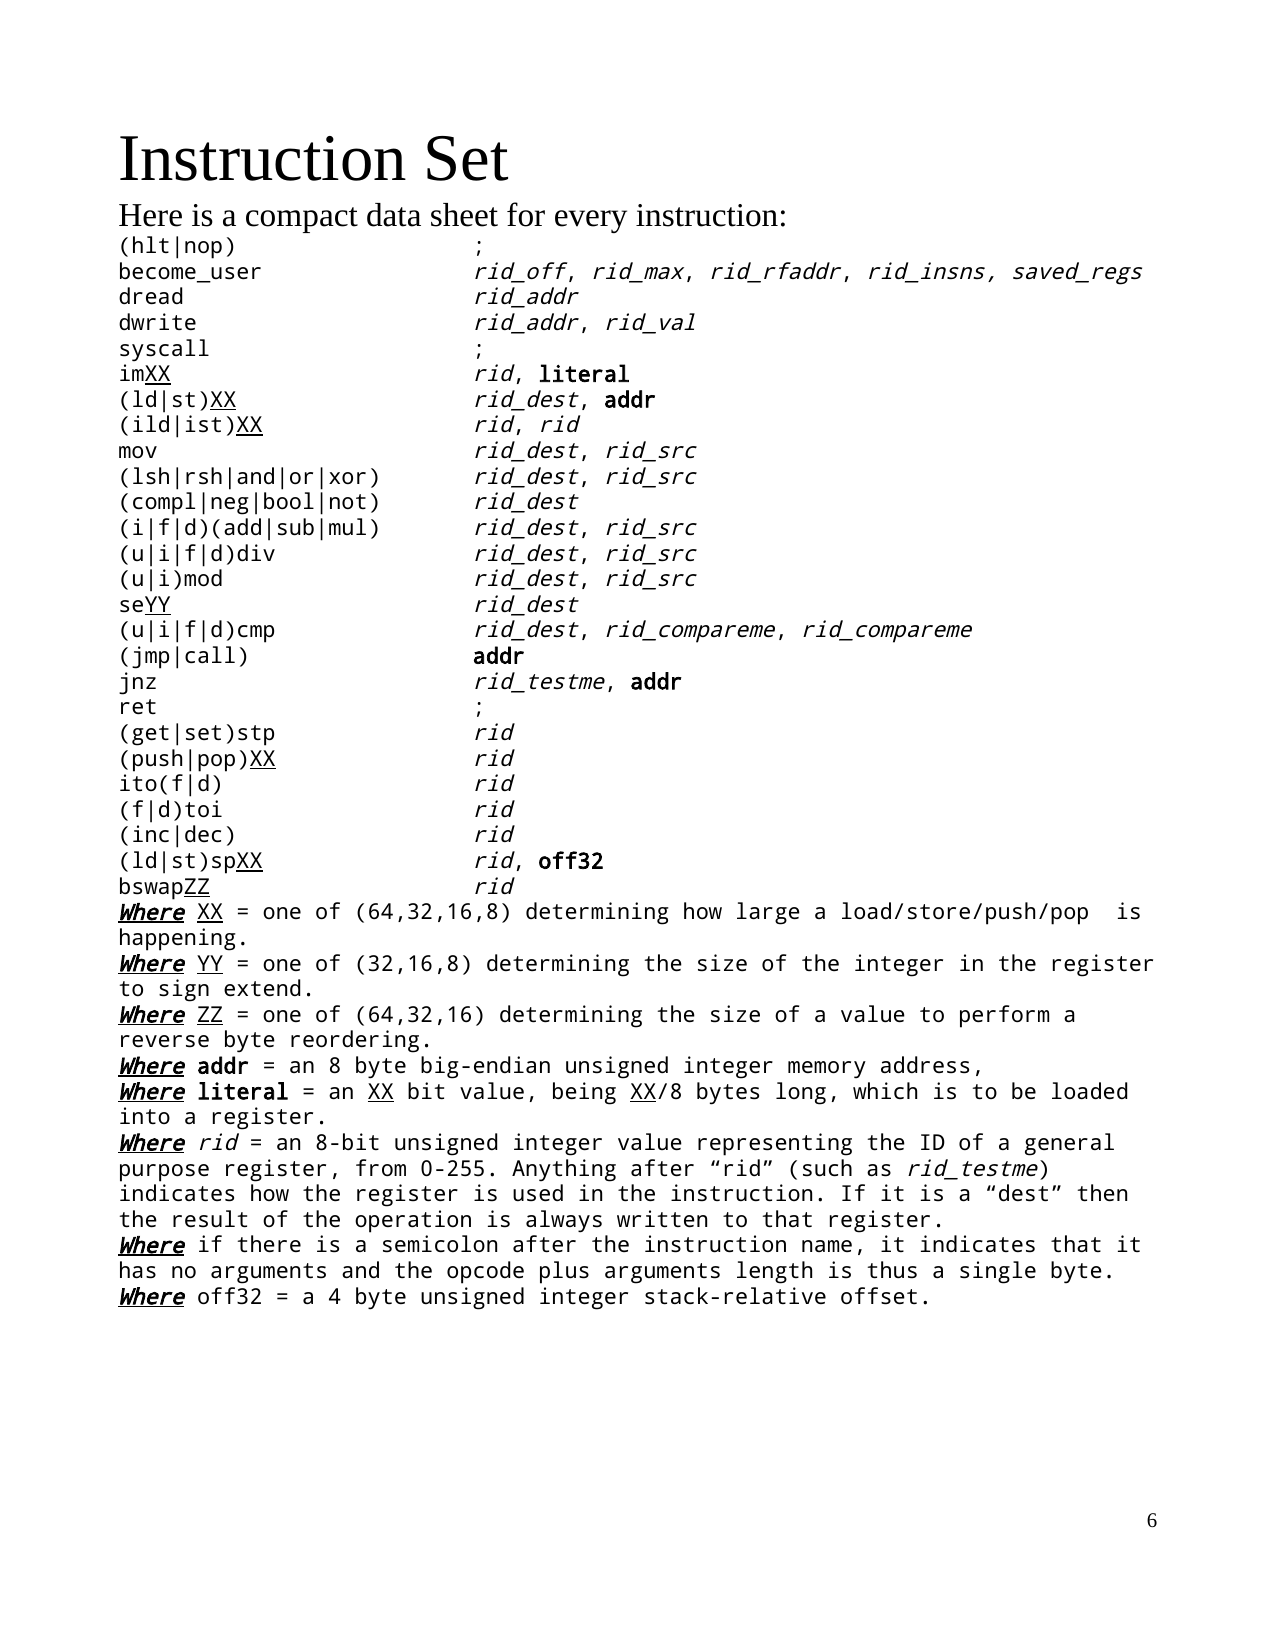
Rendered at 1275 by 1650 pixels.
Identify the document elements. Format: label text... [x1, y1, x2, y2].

text (hlt|nop) ; [118, 233, 1157, 259]
text (f|d)toi rid [118, 797, 1157, 822]
text Where off32 = a 4 byte unsigned integer stack-relative offset. [118, 1284, 1157, 1309]
text Where XX = one of (64,32,16,8) determining how large a load/store/push/pop is happening. Where YY = one of (32,16,8) determining the size of the integer in the register to sign extend. Where ZZ = one of (64,32,16) determining the size of a value to perform a reverse byte reordering. [118, 899, 1157, 1053]
text Where if there is a semicolon after the instruction name, it indicates that it has no arguments and the opcode plus arguments length is thus a single byte. [118, 1232, 1157, 1284]
text jnz rid_testme, addr [118, 669, 1157, 694]
text ito(f|d) rid [118, 771, 1157, 797]
text dwrite rid_addr, rid_val syscall ; imXX rid, literal (ld|st)XX rid_dest, addr (ild|ist)XX rid, rid mov rid_dest, rid_src (lsh|rsh|and|or|xor) rid_dest, rid_src (compl|neg|bool|not) rid_dest [118, 310, 1157, 515]
text (u|i|f|d)cmp rid_dest, rid_compareme, rid_compareme [118, 617, 1157, 643]
text (i|f|d)(add|sub|mul) rid_dest, rid_src [118, 515, 1157, 541]
text (push|pop)XX rid [118, 746, 1157, 771]
text Where rid = an 8-bit unsigned integer value representing the ID of a general purpose register, from 0-255. Anything after “rid” (such as rid_testme) indicates how the register is used in the instruction. If it is a “dest” then the result of the operation is always written to that register. [118, 1130, 1157, 1232]
text dread rid_addr [118, 284, 1157, 310]
text become_user rid_off, rid_max, rid_rfaddr, rid_insns, saved_regs [118, 259, 1157, 284]
text (jmp|call) addr [118, 643, 1157, 669]
text Instruction Set [118, 118, 1157, 195]
text (inc|dec) rid [118, 822, 1157, 848]
text (u|i|f|d)div rid_dest, rid_src [118, 541, 1157, 566]
text (u|i)mod rid_dest, rid_src [118, 566, 1157, 592]
text ret ; (get|set)stp rid [118, 694, 1157, 746]
text Where addr = an 8 byte big-endian unsigned integer memory address, Where literal = an XX bit value, being XX/8 bytes long, which is to be loaded into a register. [118, 1053, 1157, 1130]
text Here is a compact data sheet for every instruction: [118, 195, 1157, 233]
text seYY rid_dest [118, 592, 1157, 617]
text (ld|st)spXX rid, off32 bswapZZ rid [118, 848, 1157, 899]
